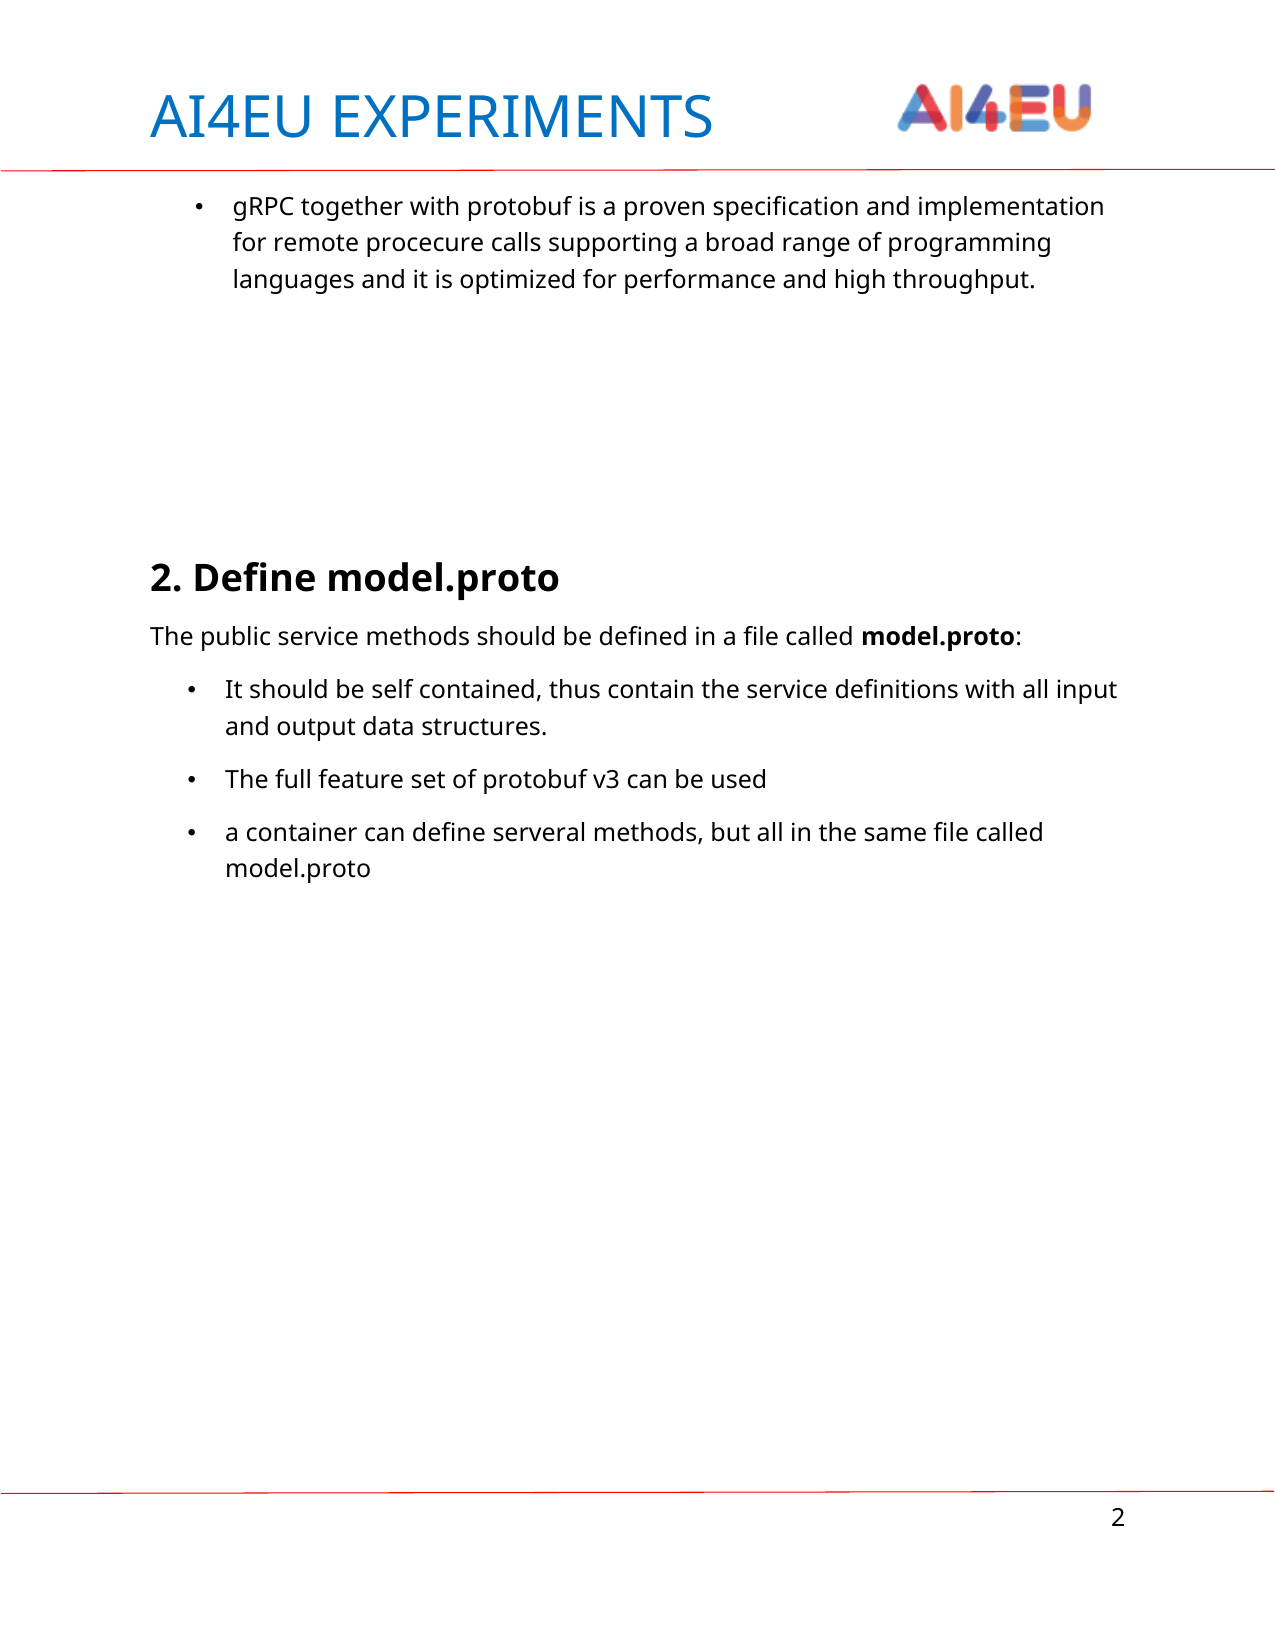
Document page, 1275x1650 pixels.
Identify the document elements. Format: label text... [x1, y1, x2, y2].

list The full feature set of protobuf v3 can be used [187, 761, 1125, 796]
list It should be self contained, thus contain the service definitions with all input and output data structures. [187, 672, 1125, 742]
list gRPC together with protobuf is a proven specification and implementation for remote procecure calls supporting a broad range of programming languages and it is optimized for performance and high throughput. [195, 188, 1125, 295]
picture [892, 78, 1099, 143]
list a container can define serveral methods, but all in the same file called model.proto [187, 814, 1125, 885]
subtitle 2. Define model.proto [150, 551, 1125, 603]
text The public service methods should be defined in a file called model.proto: [150, 619, 1125, 653]
